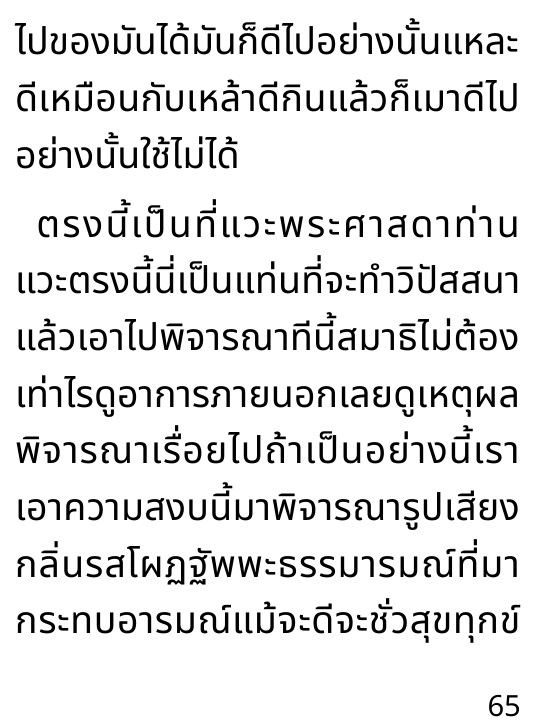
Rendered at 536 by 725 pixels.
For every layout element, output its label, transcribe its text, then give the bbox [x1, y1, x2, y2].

text ตรงนี้เป็นที่แวะพระศาสดาท่านแวะตรงนี้นี่เป็นแท่นที่จะทำวิปัสสนาแล้วเอาไปพิจารณาทีนี้สมาธิไม่ต้องเท่าไรดูอาการภายนอกเลยดูเหตุผลพิจารณาเรื่อยไปถ้าเป็นอย่างนี้เราเอาความสงบนี้มาพิจารณารูปเสียงกลิ่นรสโผฏฐัพพะธรรมารมณ์ที่มากระทบอารมณ์แม้จะดีจะชั่วสุขทุกข์ [15, 197, 521, 651]
text ไปของมันได้มันก็ดีไปอย่างนั้นแหละดีเหมือนกับเหล้าดีกินแล้วก็เมาดีไปอย่างนั้นใช้ไม่ได้ [15, 15, 521, 185]
